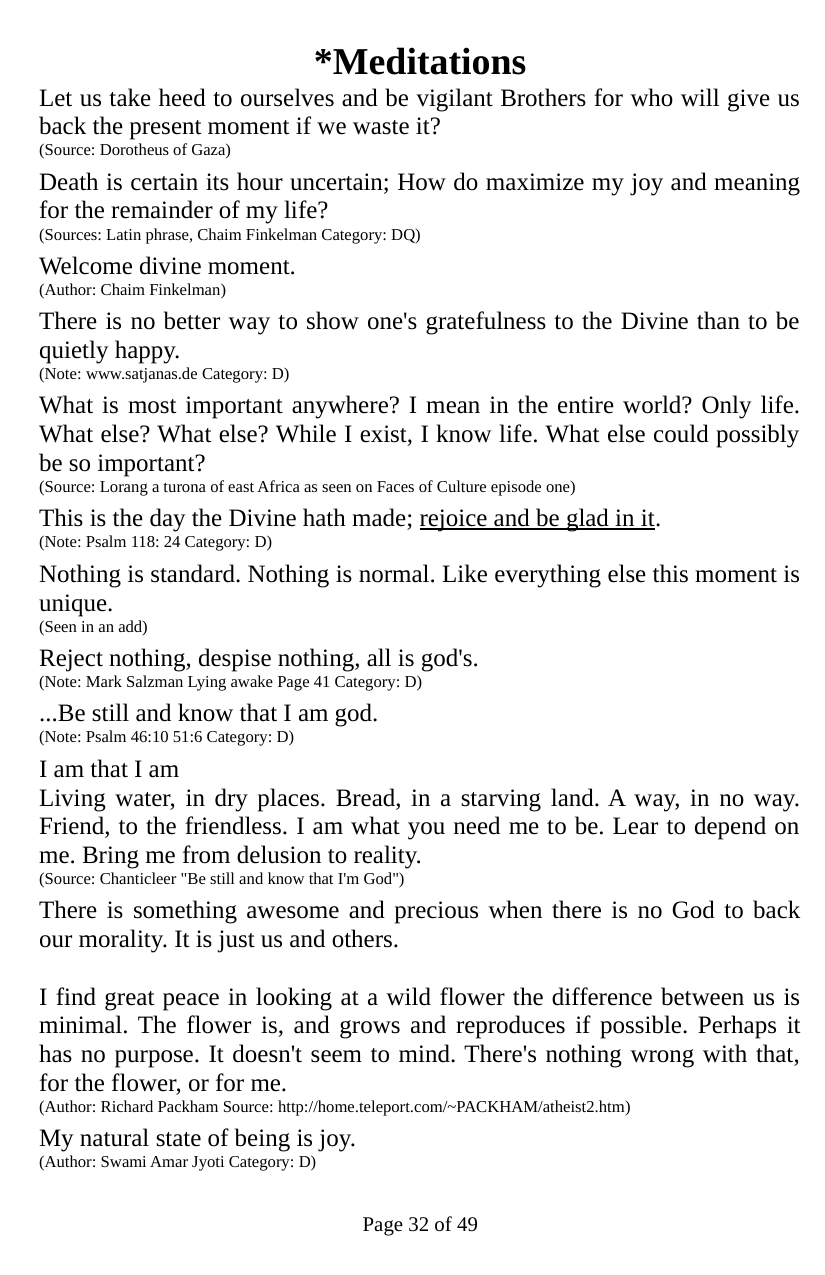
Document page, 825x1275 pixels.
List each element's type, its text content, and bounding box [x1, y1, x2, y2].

text (Note: Mark Salzman Lying awake Page 41 Category: D) [39, 672, 801, 691]
text (Sources: Latin phrase, Chaim Finkelman Category: DQ) [39, 224, 801, 243]
text There is no better way to show one's gratefulness to the Divine than to be quietly happy. [39, 306, 801, 364]
text (Source: Dorotheus of Gaza) [39, 140, 801, 159]
text Living water, in dry places. Bread, in a starving land. A way, in no way. Friend, to the friendless. I am what you need me to be. Lear to depend on me. Bring me from delusion to reality. [39, 783, 801, 869]
text (Seen in an add) [39, 616, 801, 636]
text (Author: Swami Amar Jyoti Category: D) [39, 1152, 801, 1171]
text (Source: Lorang a turona of east Africa as seen on Faces of Culture episode one) [39, 477, 801, 496]
text I find great peace in looking at a wild flower the difference between us is minimal. The flower is, and grows and reproduces if possible. Perhaps it has no purpose. It doesn't seem to mind. There's nothing wrong with that, for the flower, or for me. [39, 982, 801, 1097]
subtitle *Meditations [39, 39, 801, 83]
text (Note: Psalm 46:10 51:6 Category: D) [39, 727, 801, 746]
text Reject nothing, despise nothing, all is god's. [39, 643, 801, 672]
text (Note: www.satjanas.de Category: D) [39, 364, 801, 383]
text (Author: Chaim Finkelman) [39, 280, 801, 299]
text This is the day the Divine hath made; rejoice and be glad in it. [39, 503, 801, 532]
text (Note: Psalm 118: 24 Category: D) [39, 532, 801, 551]
text Let us take heed to ourselves and be vigilant Brothers for who will give us back the present moment if we waste it? [39, 83, 801, 140]
text I am that I am [39, 754, 801, 783]
text My natural state of being is joy. [39, 1123, 801, 1152]
text What is most important anywhere? I mean in the entire world? Only life. What else? What else? While I exist, I know life. What else could possibly be so important? [39, 391, 801, 477]
text (Author: Richard Packham Source: http://home.teleport.com/~PACKHAM/atheist2.htm) [39, 1097, 801, 1116]
text There is something awesome and precious when there is no God to back our morality. It is just us and others. [39, 896, 801, 953]
text Nothing is standard. Nothing is normal. Like everything else this moment is unique. [39, 559, 801, 616]
text (Source: Chanticleer "Be still and know that I'm God") [39, 869, 801, 888]
text Welcome divine moment. [39, 251, 801, 280]
text ...Be still and know that I am god. [39, 698, 801, 727]
text Death is certain its hour uncertain; How do maximize my joy and meaning for the remainder of my life? [39, 167, 801, 224]
